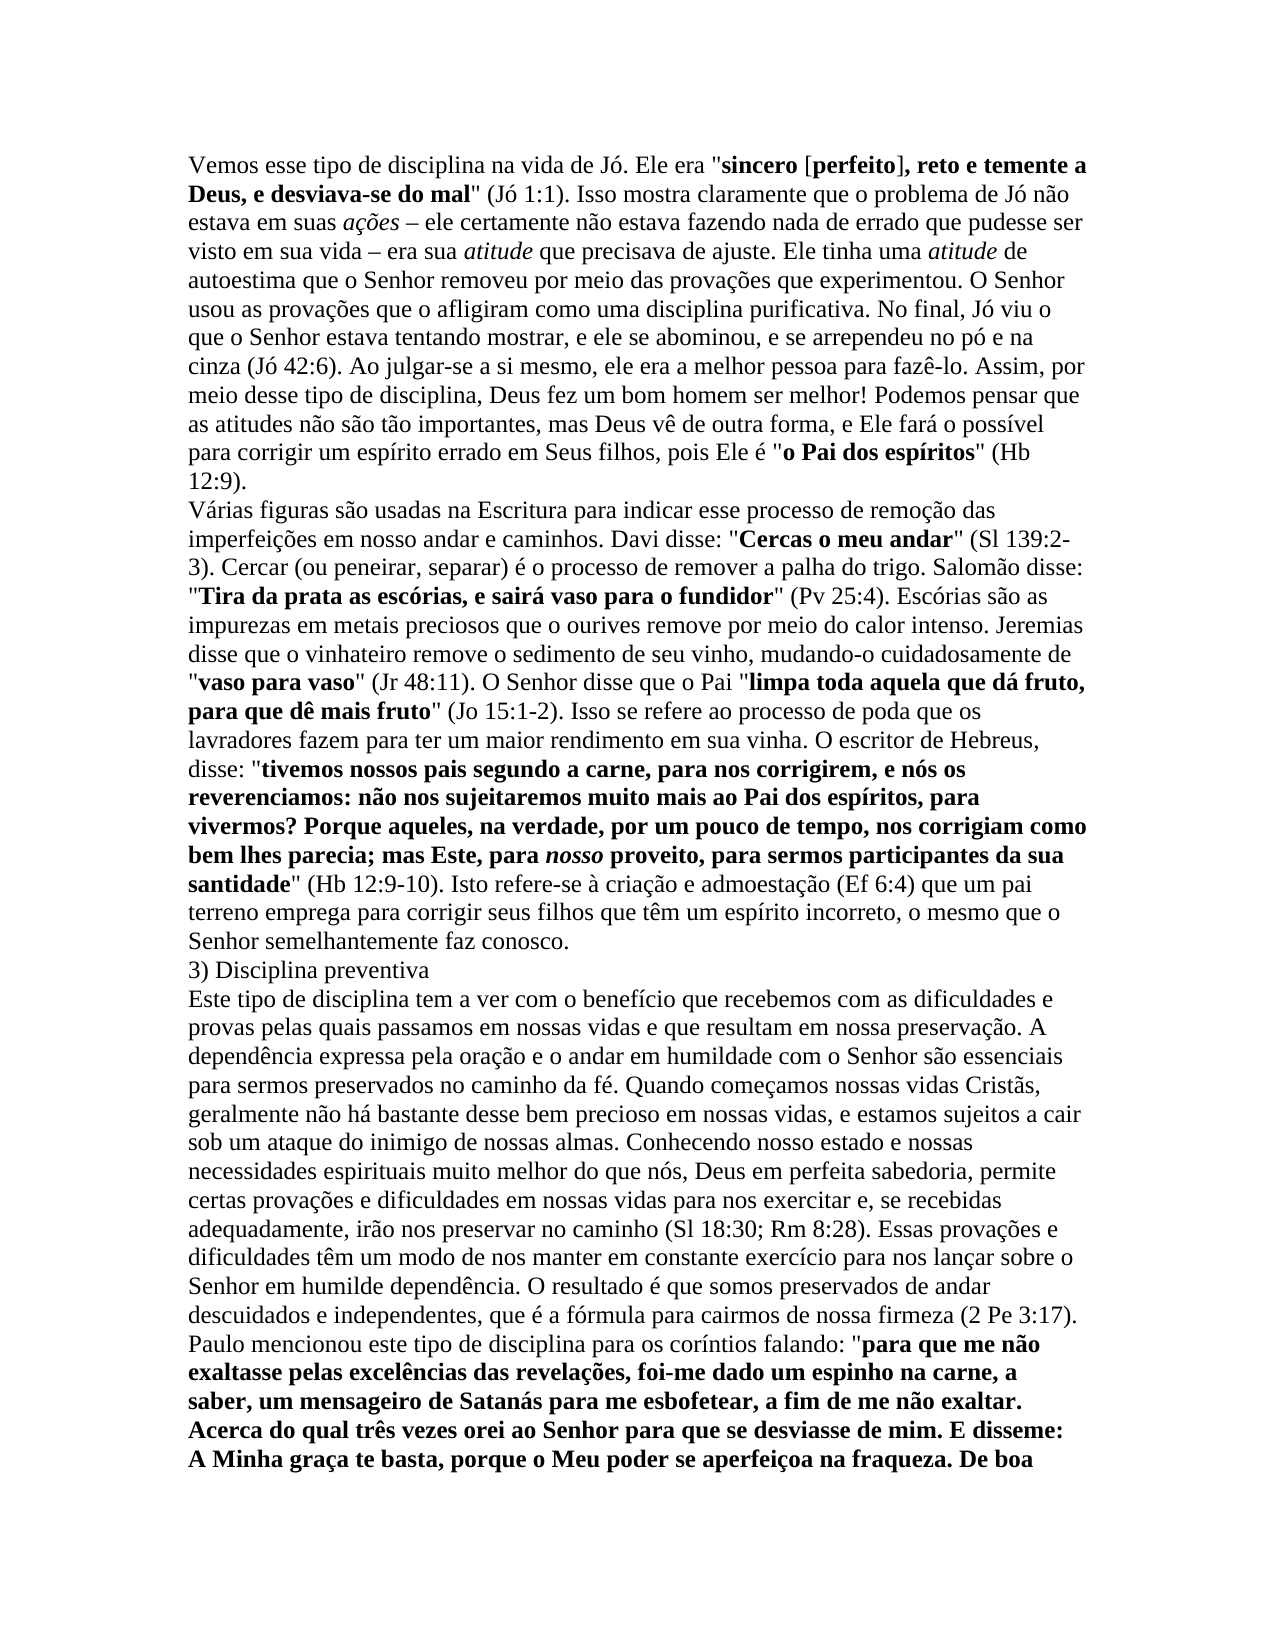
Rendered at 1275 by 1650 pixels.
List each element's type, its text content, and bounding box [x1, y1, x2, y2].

text Paulo mencionou este tipo de disciplina para os coríntios falando: "para que me não exaltasse pelas excelências das revelações, foi-me dado um espinho na carne, a saber, um mensageiro de Satanás para me esbofetear, a fim de me não exaltar. Acerca do qual três vezes orei ao Senhor para que se desviasse de mim. E disseme: A Minha graça te basta, porque o Meu poder se aperfeiçoa na fraqueza. De boa [188, 1329, 1087, 1472]
text Vemos esse tipo de disciplina na vida de Jó. Ele era "sincero [perfeito], reto e temente a Deus, e desviava-se do mal" (Jó 1:1). Isso mostra claramente que o problema de Jó não estava em suas ações – ele certamente não estava fazendo nada de errado que pudesse ser visto em sua vida – era sua atitude que precisava de ajuste. Ele tinha uma atitude de autoestima que o Senhor removeu por meio das provações que experimentou. O Senhor usou as provações que o afligiram como uma disciplina purificativa. No final, Jó viu o que o Senhor estava tentando mostrar, e ele se abominou, e se arrependeu no pó e na cinza (Jó 42:6). Ao julgar-se a si mesmo, ele era a melhor pessoa para fazê-lo. Assim, por meio desse tipo de disciplina, Deus fez um bom homem ser melhor! Podemos pensar que as atitudes não são tão importantes, mas Deus vê de outra forma, e Ele fará o possível para corrigir um espírito errado em Seus filhos, pois Ele é "o Pai dos espíritos" (Hb 12:9). [188, 150, 1087, 495]
text Este tipo de disciplina tem a ver com o benefício que recebemos com as dificuldades e provas pelas quais passamos em nossas vidas e que resultam em nossa preservação. A dependência expressa pela oração e o andar em humildade com o Senhor são essenciais para sermos preservados no caminho da fé. Quando começamos nossas vidas Cristãs, geralmente não há bastante desse bem precioso em nossas vidas, e estamos sujeitos a cair sob um ataque do inimigo de nossas almas. Conhecendo nosso estado e nossas necessidades espirituais muito melhor do que nós, Deus em perfeita sabedoria, permite certas provações e dificuldades em nossas vidas para nos exercitar e, se recebidas adequadamente, irão nos preservar no caminho (Sl 18:30; Rm 8:28). Essas provações e dificuldades têm um modo de nos manter em constante exercício para nos lançar sobre o Senhor em humilde dependência. O resultado é que somos preservados de andar descuidados e independentes, que é a fórmula para cairmos de nossa firmeza (2 Pe 3:17). [188, 984, 1087, 1329]
text 3) Disciplina preventiva [188, 955, 1087, 984]
text Várias figuras são usadas na Escritura para indicar esse processo de remoção das imperfeições em nosso andar e caminhos. Davi disse: "Cercas o meu andar" (Sl 139:2-3). Cercar (ou peneirar, separar) é o processo de remover a palha do trigo. Salomão disse: "Tira da prata as escórias, e sairá vaso para o fundidor" (Pv 25:4). Escórias são as impurezas em metais preciosos que o ourives remove por meio do calor intenso. Jeremias disse que o vinhateiro remove o sedimento de seu vinho, mudando-o cuidadosamente de "vaso para vaso" (Jr 48:11). O Senhor disse que o Pai "limpa toda aquela que dá fruto, para que dê mais fruto" (Jo 15:1-2). Isso se refere ao processo de poda que os lavradores fazem para ter um maior rendimento em sua vinha. O escritor de Hebreus, disse: "tivemos nossos pais segundo a carne, para nos corrigirem, e nós os reverenciamos: não nos sujeitaremos muito mais ao Pai dos espíritos, para vivermos? Porque aqueles, na verdade, por um pouco de tempo, nos corrigiam como bem lhes parecia; mas Este, para nosso proveito, para sermos participantes da sua santidade" (Hb 12:9-10). Isto refere-se à criação e admoestação (Ef 6:4) que um pai terreno emprega para corrigir seus filhos que têm um espírito incorreto, o mesmo que o Senhor semelhantemente faz conosco. [188, 495, 1087, 955]
